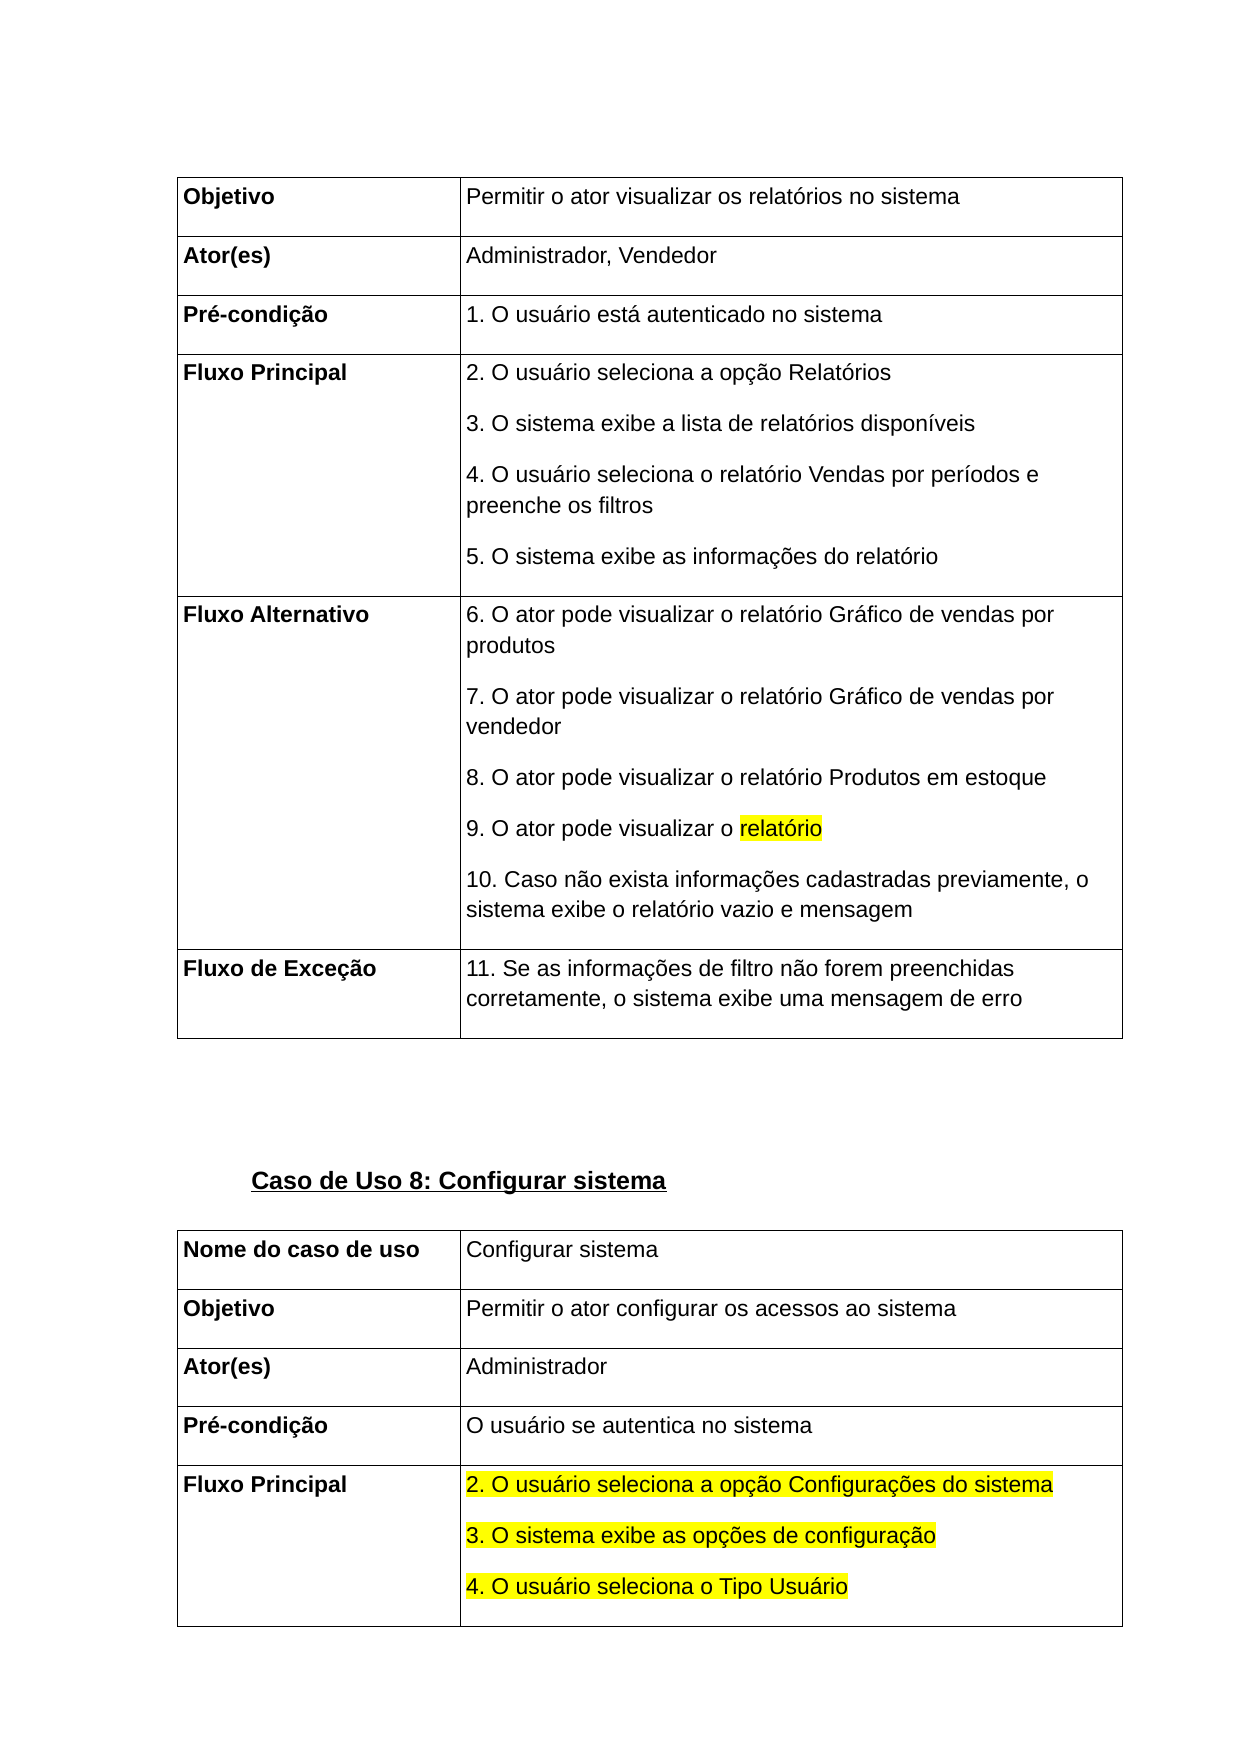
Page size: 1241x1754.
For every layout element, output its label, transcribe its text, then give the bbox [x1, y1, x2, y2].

table_cell Administrador [461, 1349, 1122, 1406]
table_cell Fluxo de Exceção [178, 950, 460, 1038]
text Caso de Uso 8: Configurar sistema [177, 1166, 1122, 1195]
table_cell Pré-condição [178, 296, 460, 353]
table_cell O usuário se autentica no sistema [461, 1407, 1122, 1465]
table_cell Fluxo Principal [178, 355, 460, 596]
table_cell Administrador, Vendedor [461, 237, 1122, 295]
table_header Configurar sistema [461, 1231, 1122, 1289]
table_header Nome do caso de uso [178, 1231, 460, 1289]
table_cell Fluxo Alternativo [178, 597, 460, 949]
table_cell Ator(es) [178, 237, 460, 295]
table_cell 6. O ator pode visualizar o relatório Gráfico de vendas por produtos 7. O ator pode visualizar o relatório Gráfico de vendas por vendedor 8. O ator pode visualizar o relatório Produtos em estoque 9. O ator pode visualizar o relatório 10. Caso não exista informações cadastradas previamente, o sistema exibe o relatório vazio e mensagem [461, 597, 1122, 949]
table_cell Fluxo Principal [178, 1466, 460, 1626]
table_cell Ator(es) [178, 1349, 460, 1406]
table_cell Permitir o ator configurar os acessos ao sistema [461, 1290, 1122, 1347]
table_cell Pré-condição [178, 1407, 460, 1465]
table_cell 2. O usuário seleciona a opção Configurações do sistema 3. O sistema exibe as opções de configuração 4. O usuário seleciona o Tipo Usuário [461, 1466, 1122, 1626]
table_cell Objetivo [178, 1290, 460, 1347]
table_cell 2. O usuário seleciona a opção Relatórios 3. O sistema exibe a lista de relatórios disponíveis 4. O usuário seleciona o relatório Vendas por períodos e preenche os filtros 5. O sistema exibe as informações do relatório [461, 355, 1122, 596]
table_cell 11. Se as informações de filtro não forem preenchidas corretamente, o sistema exibe uma mensagem de erro [461, 950, 1122, 1038]
table_cell Permitir o ator visualizar os relatórios no sistema [461, 178, 1122, 236]
table_cell 1. O usuário está autenticado no sistema [461, 296, 1122, 353]
table_cell Objetivo [178, 178, 460, 236]
